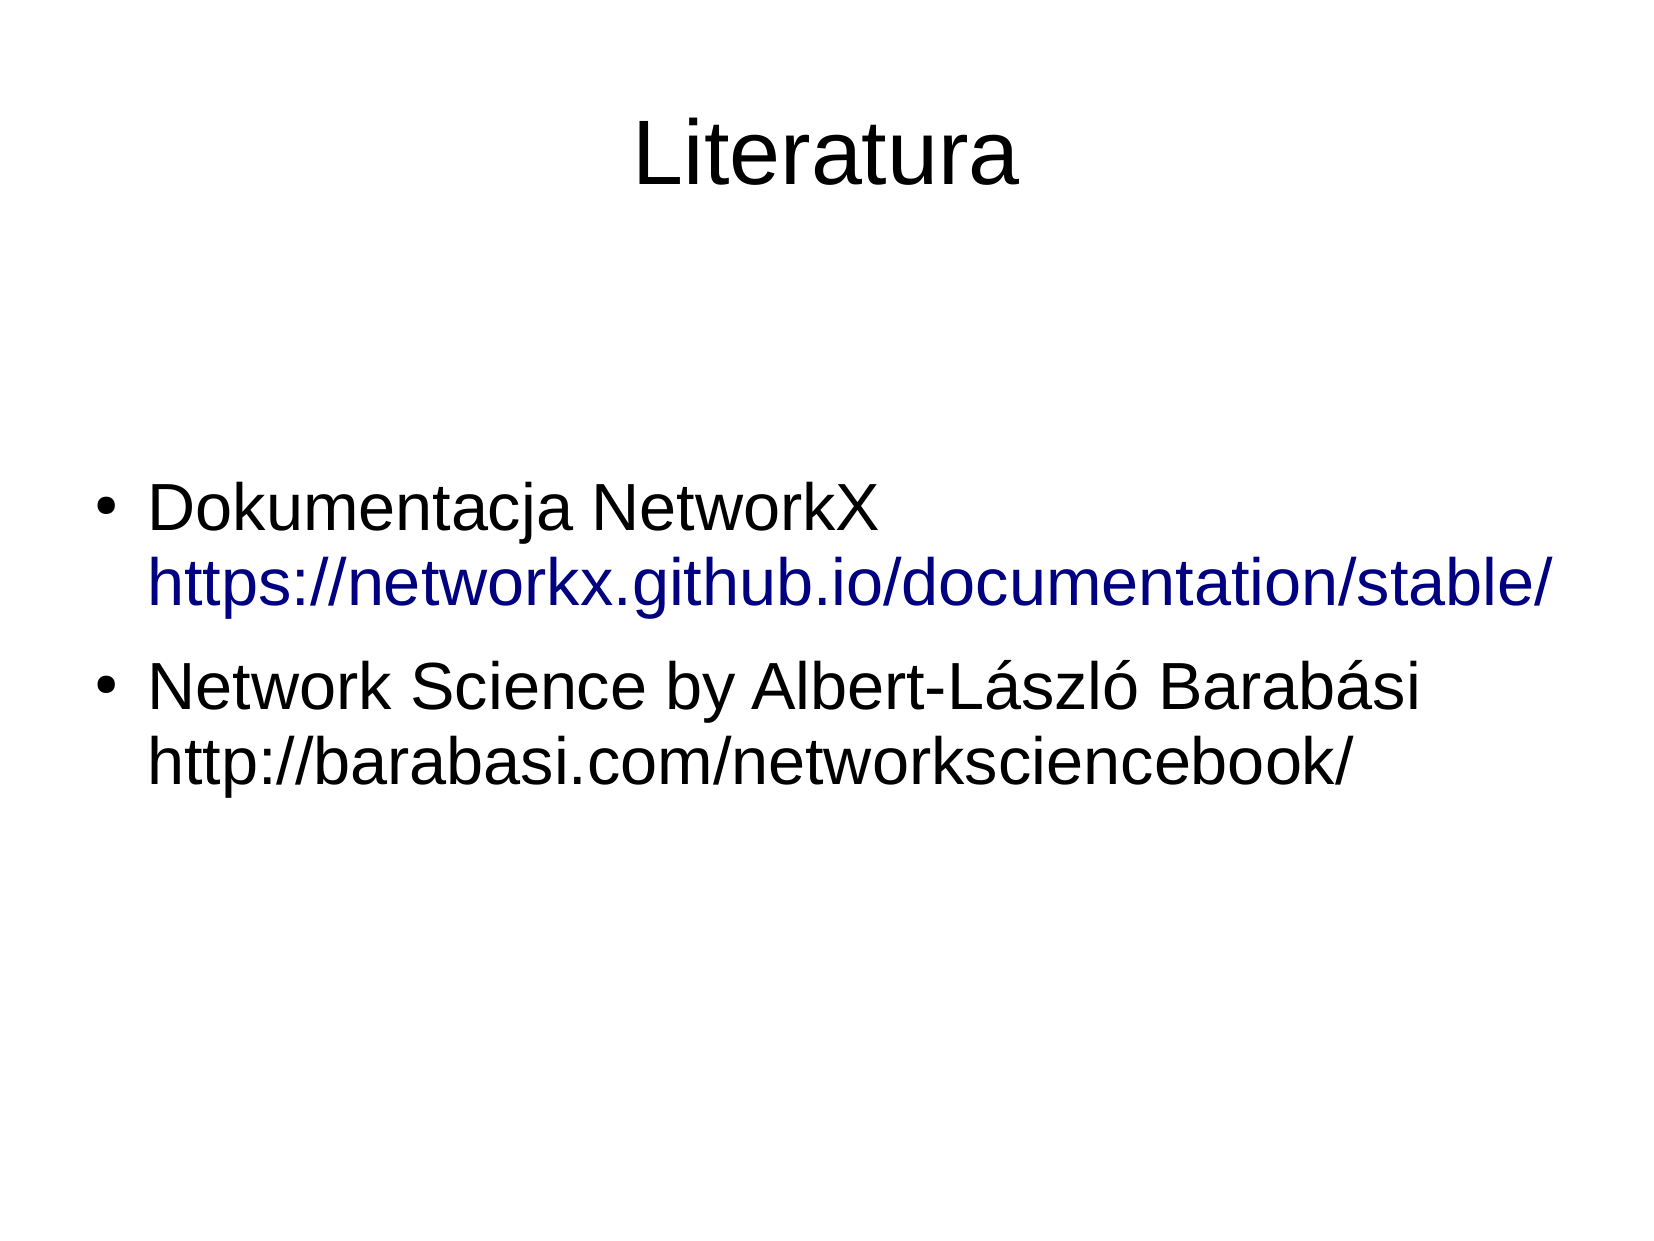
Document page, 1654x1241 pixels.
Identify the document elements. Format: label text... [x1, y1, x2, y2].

title Literatura [82, 49, 1571, 257]
list Dokumentacja NetworkX https://networkx.github.io/documentation/stable/ Network Science by Albert-László Barabási http://barabasi.com/networksciencebook/ [76, 470, 1565, 1190]
